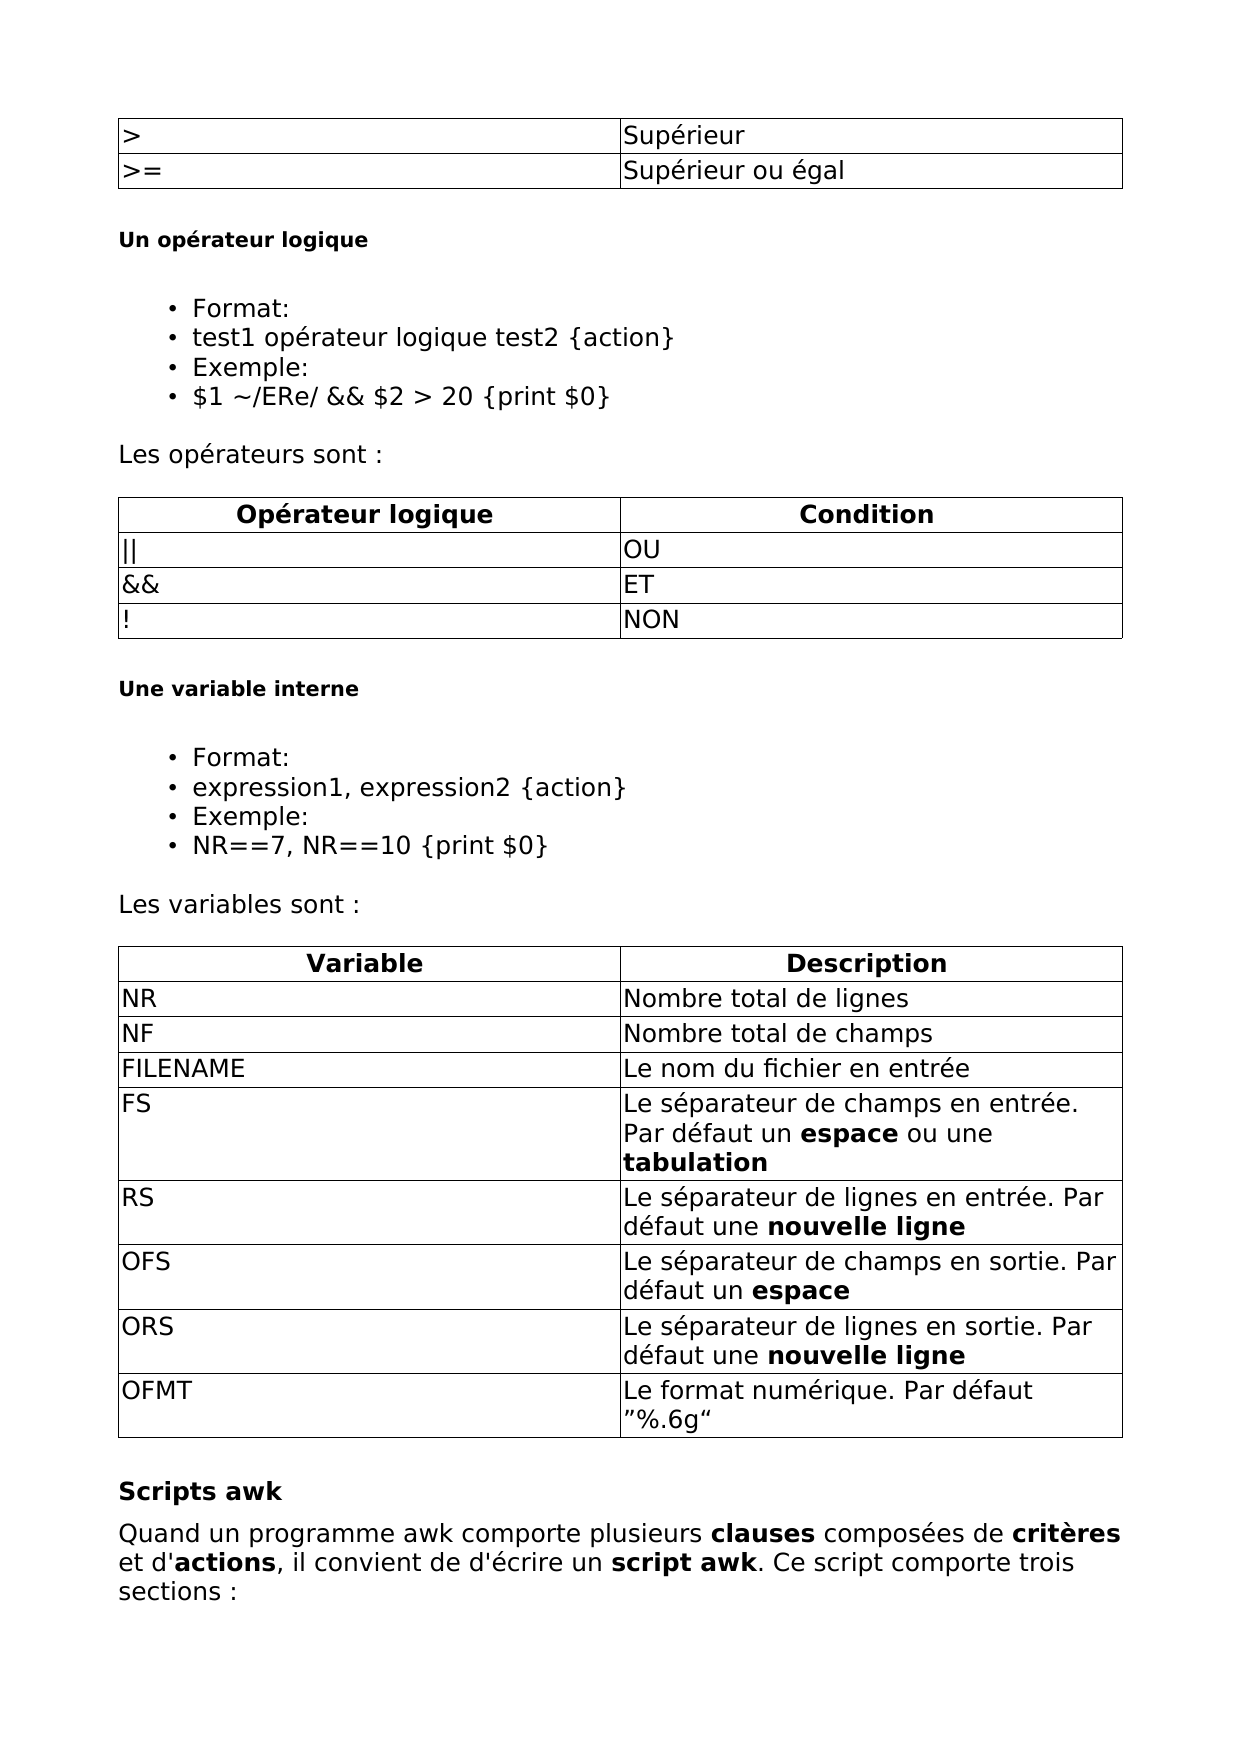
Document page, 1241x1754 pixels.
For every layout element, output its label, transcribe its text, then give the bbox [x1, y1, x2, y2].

table_cell NF [119, 1017, 620, 1052]
table_header Description [621, 947, 1122, 981]
list Exemple: [177, 802, 1122, 831]
subtitle Scripts awk [118, 1477, 1122, 1506]
list Exemple: [177, 353, 1122, 382]
table_header Variable [119, 947, 620, 981]
table_cell Le nom du fichier en entrée [621, 1053, 1122, 1087]
table_cell Le séparateur de champs en entrée. Par défaut un espace ou une tabulation [621, 1088, 1122, 1180]
list test1 opérateur logique test2 {action} [177, 324, 1122, 353]
table_cell Le séparateur de lignes en sortie. Par défaut une nouvelle ligne [621, 1310, 1122, 1373]
table_cell Supérieur ou égal [621, 154, 1122, 188]
text Quand un programme awk comporte plusieurs clauses composées de critères et d'actions, il convient de d'écrire un script awk. Ce script comporte trois sections : [118, 1519, 1122, 1606]
subtitle Un opérateur logique [118, 228, 1122, 252]
table_cell OFS [119, 1245, 620, 1309]
table_header Opérateur logique [119, 498, 620, 532]
table_cell RS [119, 1181, 620, 1244]
list $1 ~/ERe/ && $2 > 20 {print $0} [177, 382, 1122, 411]
table_cell >= [119, 154, 620, 188]
table_header Condition [621, 498, 1122, 532]
table_cell > [119, 119, 620, 153]
table_cell Le format numérique. Par défaut ”%.6g“ [621, 1374, 1122, 1437]
text Les opérateurs sont : [118, 441, 1122, 470]
table_cell Nombre total de champs [621, 1017, 1122, 1052]
table_cell || [119, 533, 620, 567]
list Format: [177, 744, 1122, 773]
subtitle Une variable interne [118, 677, 1122, 702]
table_cell FS [119, 1088, 620, 1180]
table_cell ! [119, 604, 620, 637]
table_cell FILENAME [119, 1053, 620, 1087]
list Format: [177, 294, 1122, 324]
list expression1, expression2 {action} [177, 773, 1122, 802]
table_cell NR [119, 982, 620, 1016]
table_cell Nombre total de lignes [621, 982, 1122, 1016]
table_cell Le séparateur de lignes en entrée. Par défaut une nouvelle ligne [621, 1181, 1122, 1244]
table_cell Supérieur [621, 119, 1122, 153]
table_cell ORS [119, 1310, 620, 1373]
table_cell Le séparateur de champs en sortie. Par défaut un espace [621, 1245, 1122, 1309]
list NR==7, NR==10 {print $0} [177, 831, 1122, 860]
table_cell ET [621, 568, 1122, 602]
table_cell OU [621, 533, 1122, 567]
table_cell && [119, 568, 620, 602]
table_cell NON [621, 604, 1122, 637]
text Les variables sont : [118, 890, 1122, 919]
table_cell OFMT [119, 1374, 620, 1437]
